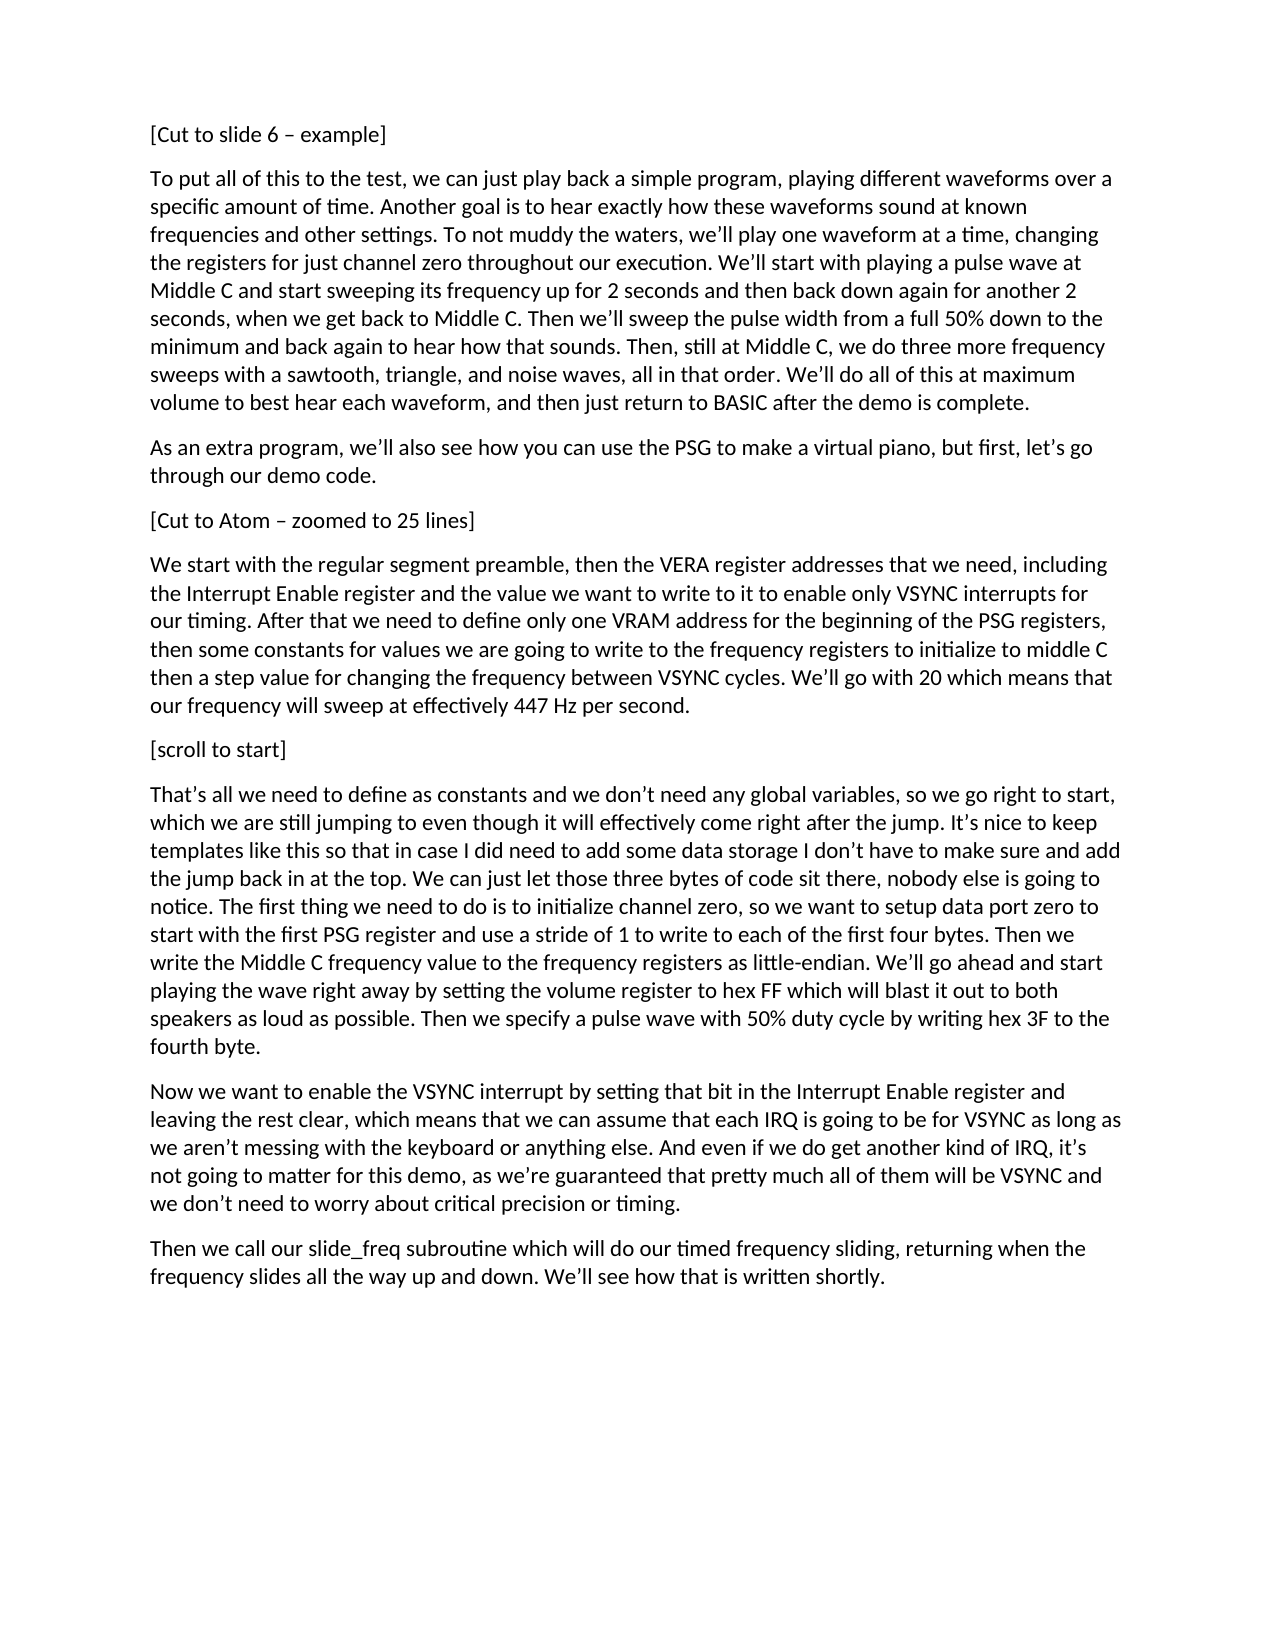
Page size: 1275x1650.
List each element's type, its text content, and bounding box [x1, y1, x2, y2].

text We start with the regular segment preamble, then the VERA register addresses that we need, including the Interrupt Enable register and the value we want to write to it to enable only VSYNC interrupts for our timing. After that we need to define only one VRAM address for the beginning of the PSG registers, then some constants for values we are going to write to the frequency registers to initialize to middle C then a step value for changing the frequency between VSYNC cycles. We’ll go with 20 which means that our frequency will sweep at effectively 447 Hz per second. [150, 551, 1125, 719]
text That’s all we need to define as constants and we don’t need any global variables, so we go right to start, which we are still jumping to even though it will effectively come right after the jump. It’s nice to keep templates like this so that in case I did need to add some data storage I don’t have to make sure and add the jump back in at the top. We can just let those three bytes of code sit there, nobody else is going to notice. The first thing we need to do is to initialize channel zero, so we want to setup data port zero to start with the first PSG register and use a stride of 1 to write to each of the first four bytes. Then we write the Middle C frequency value to the frequency registers as little-endian. We’ll go ahead and start playing the wave right away by setting the volume register to hex FF which will blast it out to both speakers as loud as possible. Then we specify a pulse wave with 50% duty cycle by writing hex 3F to the fourth byte. [150, 780, 1125, 1060]
text Now we want to enable the VSYNC interrupt by setting that bit in the Interrupt Enable register and leaving the rest clear, which means that we can assume that each IRQ is going to be for VSYNC as long as we aren’t messing with the keyboard or anything else. And even if we do get another kind of IRQ, it’s not going to matter for this demo, as we’re guaranteed that pretty much all of them will be VSYNC and we don’t need to worry about critical precision or timing. [150, 1077, 1125, 1217]
text [scroll to start] [150, 735, 1125, 763]
text To put all of this to the test, we can just play back a simple program, playing different waveforms over a specific amount of time. Another goal is to hear exactly how these waveforms sound at known frequencies and other settings. To not muddy the waters, we’ll play one waveform at a time, changing the registers for just channel zero throughout our execution. We’ll start with playing a pulse wave at Middle C and start sweeping its frequency up for 2 seconds and then back down again for another 2 seconds, when we get back to Middle C. Then we’ll sweep the pulse width from a full 50% down to the minimum and back again to hear how that sounds. Then, still at Middle C, we do three more frequency sweeps with a sawtooth, triangle, and noise waves, all in that order. We’ll do all of this at maximum volume to best hear each waveform, and then just return to BASIC after the demo is complete. [150, 164, 1125, 417]
text As an extra program, we’ll also see how you can use the PSG to make a virtual piano, but first, let’s go through our demo code. [150, 433, 1125, 489]
text [Cut to Atom – zoomed to 25 lines] [150, 506, 1125, 534]
text [Cut to slide 6 – example] [150, 120, 1125, 148]
text Then we call our slide_freq subroutine which will do our timed frequency sliding, returning when the frequency slides all the way up and down. We’ll see how that is written shortly. [150, 1234, 1125, 1290]
